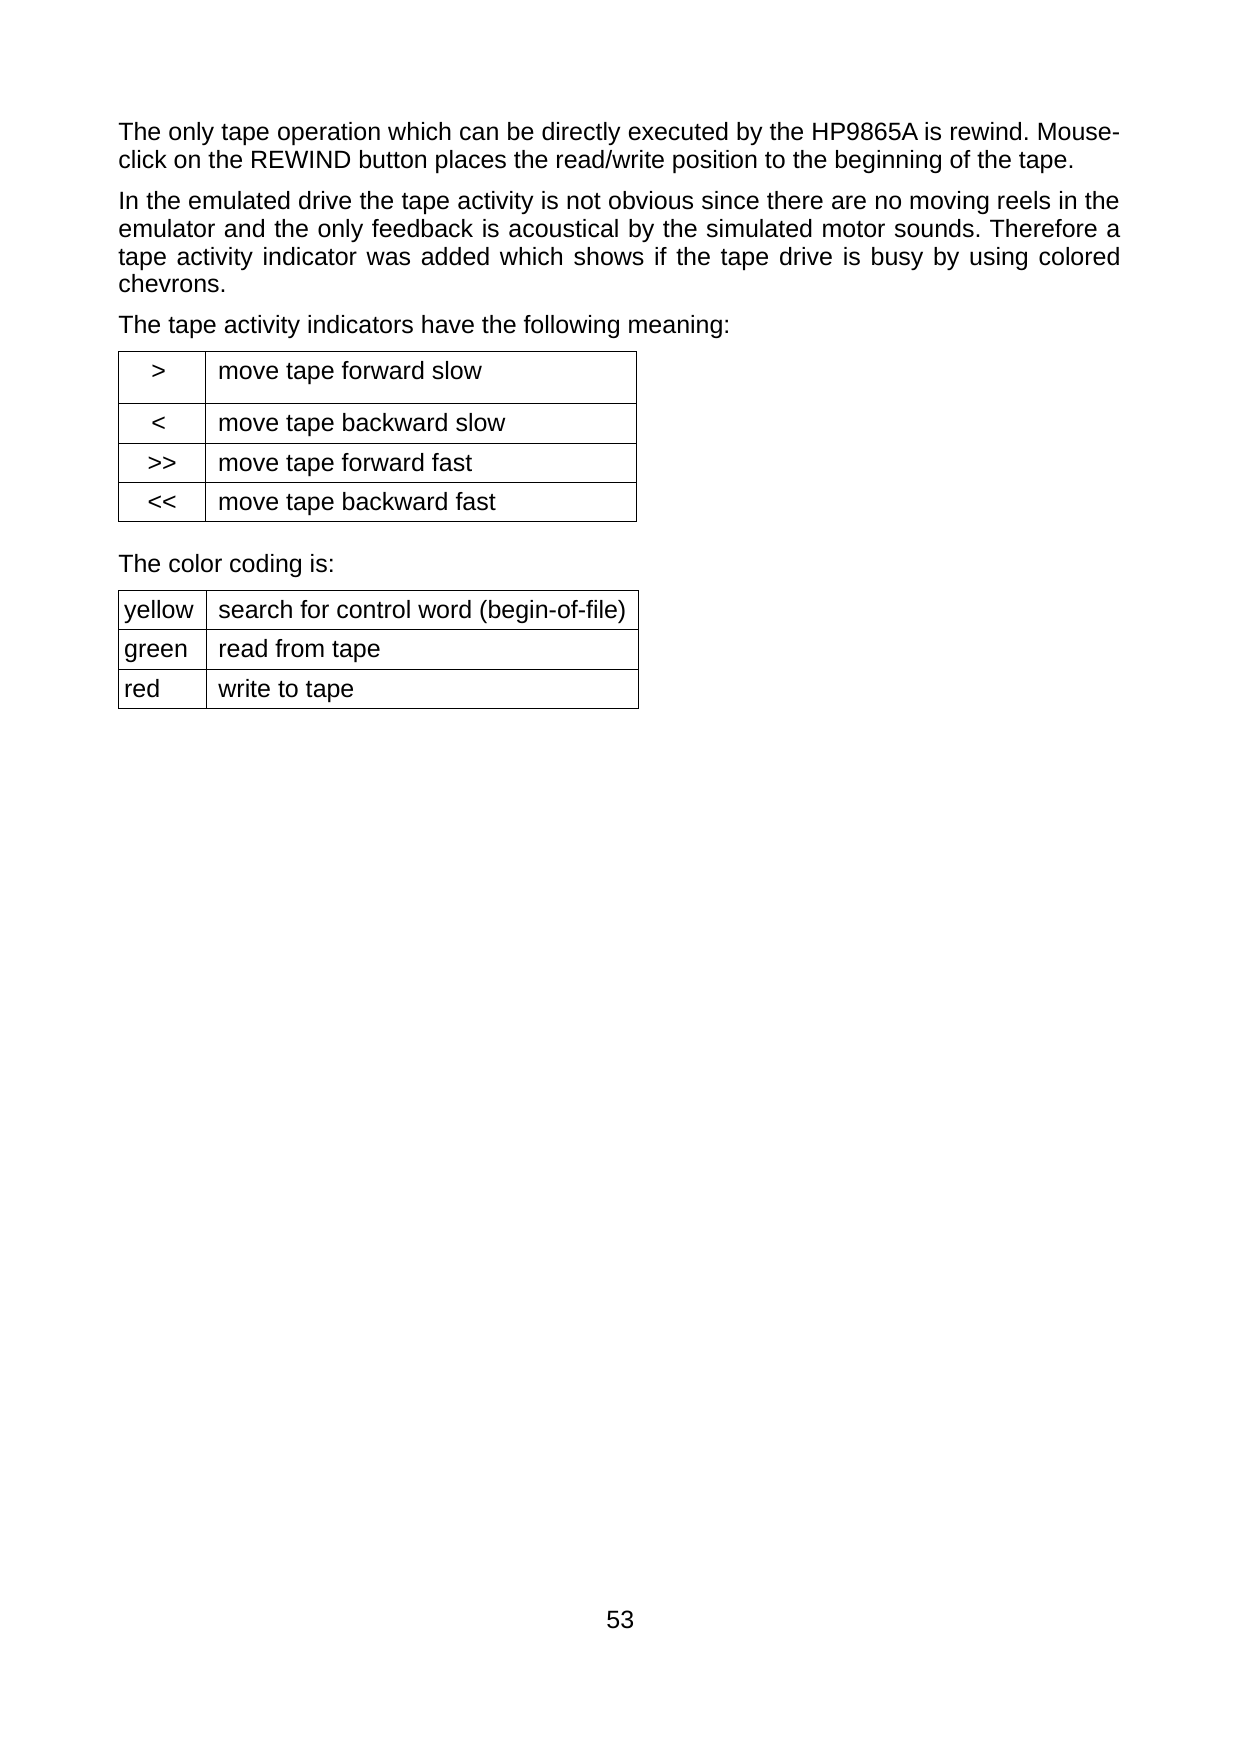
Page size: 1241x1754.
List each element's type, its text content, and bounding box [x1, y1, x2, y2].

table_header search for control word (begin-of-file) [207, 591, 638, 629]
table_header move tape forward slow [206, 352, 636, 403]
table_header > [119, 352, 205, 403]
table_cell move tape backward fast [206, 483, 636, 521]
text The color coding is: [118, 549, 1122, 577]
table_cell red [119, 670, 206, 708]
text The only tape operation which can be directly executed by the HP9865A is rewind. Mouse-click on the REWIND button places the read/write position to the beginning of the tape. [118, 118, 1122, 174]
text The tape activity indicators have the following meaning: [118, 311, 1122, 338]
table_cell green [119, 630, 206, 669]
table_cell move tape backward slow [206, 404, 636, 442]
table_cell << [119, 483, 205, 521]
table_cell write to tape [207, 670, 638, 708]
table_header yellow [119, 591, 206, 629]
table_cell move tape forward fast [206, 444, 636, 482]
table_cell >> [119, 444, 205, 482]
table_cell read from tape [207, 630, 638, 669]
text In the emulated drive the tape activity is not obvious since there are no moving reels in the emulator and the only feedback is acoustical by the simulated motor sounds. Therefore a tape activity indicator was added which shows if the tape drive is busy by using colored chevrons. [118, 186, 1122, 298]
table_cell < [119, 404, 205, 442]
